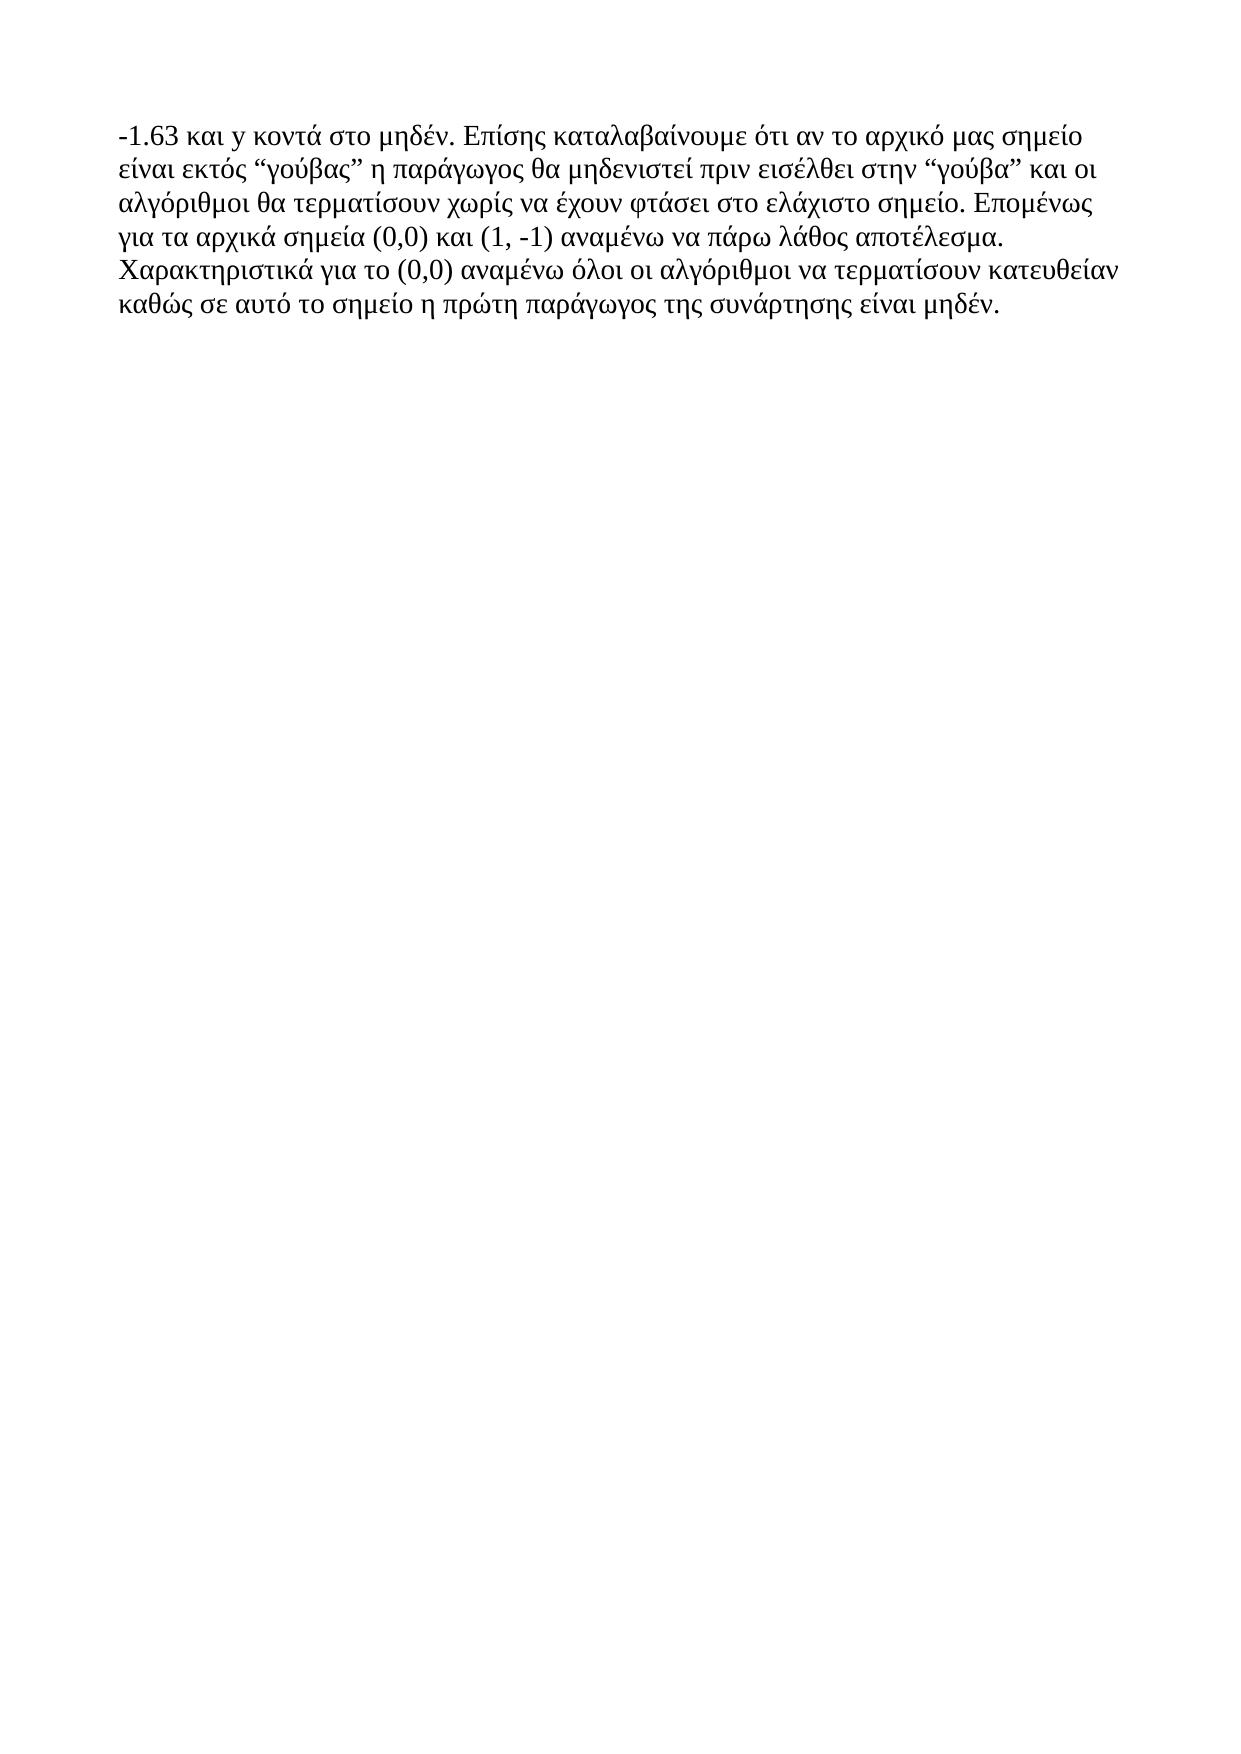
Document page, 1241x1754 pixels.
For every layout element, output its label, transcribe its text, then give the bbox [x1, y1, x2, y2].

text -1.63 και y κοντά στο μηδέν. Επίσης καταλαβαίνουμε ότι αν το αρχικό μας σημείο είναι εκτός “γούβας” η παράγωγος θα μηδενιστεί πριν εισέλθει στην “γούβα” και οι αλγόριθμοι θα τερματίσουν χωρίς να έχουν φτάσει στο ελάχιστο σημείο. Επομένως για τα αρχικά σημεία (0,0) και (1, -1) αναμένω να πάρω λάθος αποτέλεσμα. Χαρακτηριστικά για το (0,0) αναμένω όλοι οι αλγόριθμοι να τερματίσουν κατευθείαν καθώς σε αυτό το σημείο η πρώτη παράγωγος της συνάρτησης είναι μηδέν. [118, 118, 1122, 319]
